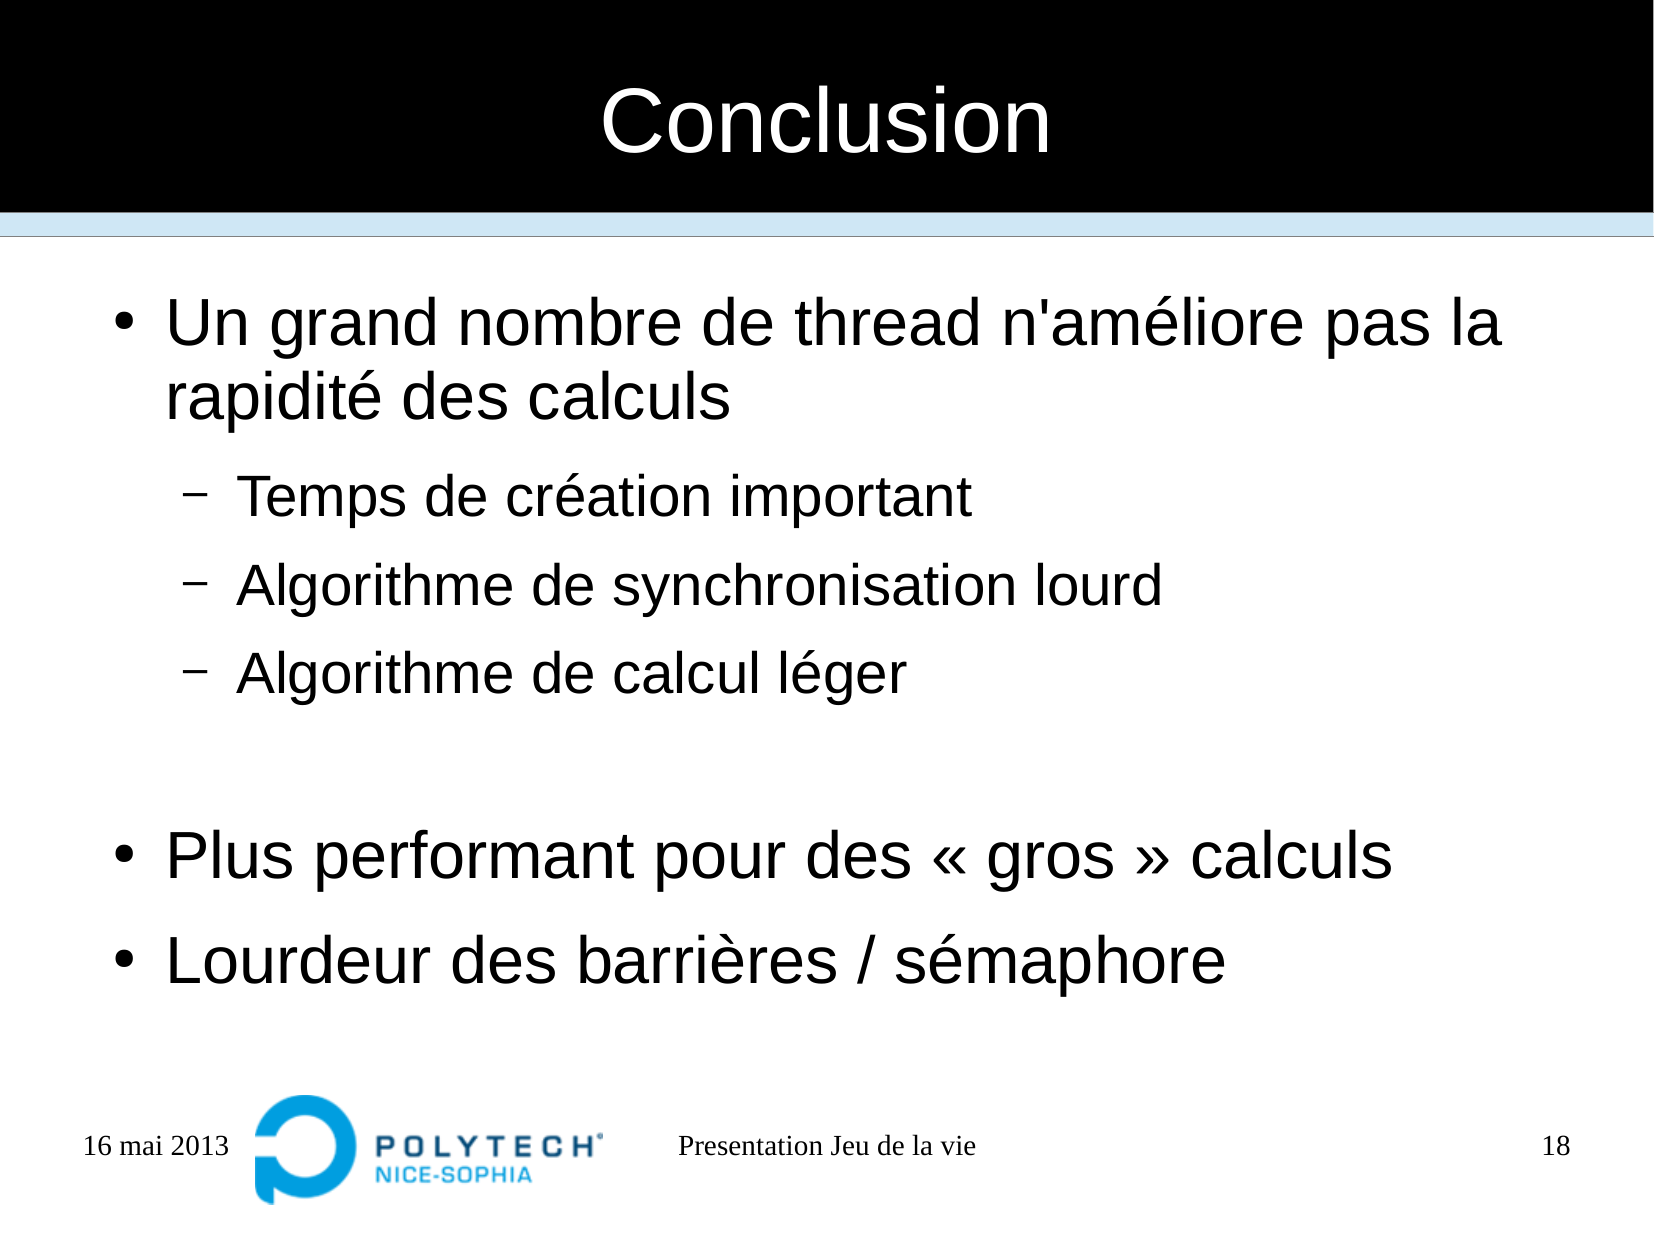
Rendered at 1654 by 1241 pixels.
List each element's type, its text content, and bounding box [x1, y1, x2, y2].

list Un grand nombre de thread n'améliore pas la rapidité des calculs Temps de création important Algorithme de synchronisation lourd Algorithme de calcul léger Plus performant pour des « gros » calculs Lourdeur des barrières / sémaphore [94, 284, 1550, 1004]
picture [255, 1095, 603, 1205]
text_box [0, 0, 1654, 237]
picture [255, 1095, 336, 1178]
title Conclusion [82, 17, 1571, 212]
